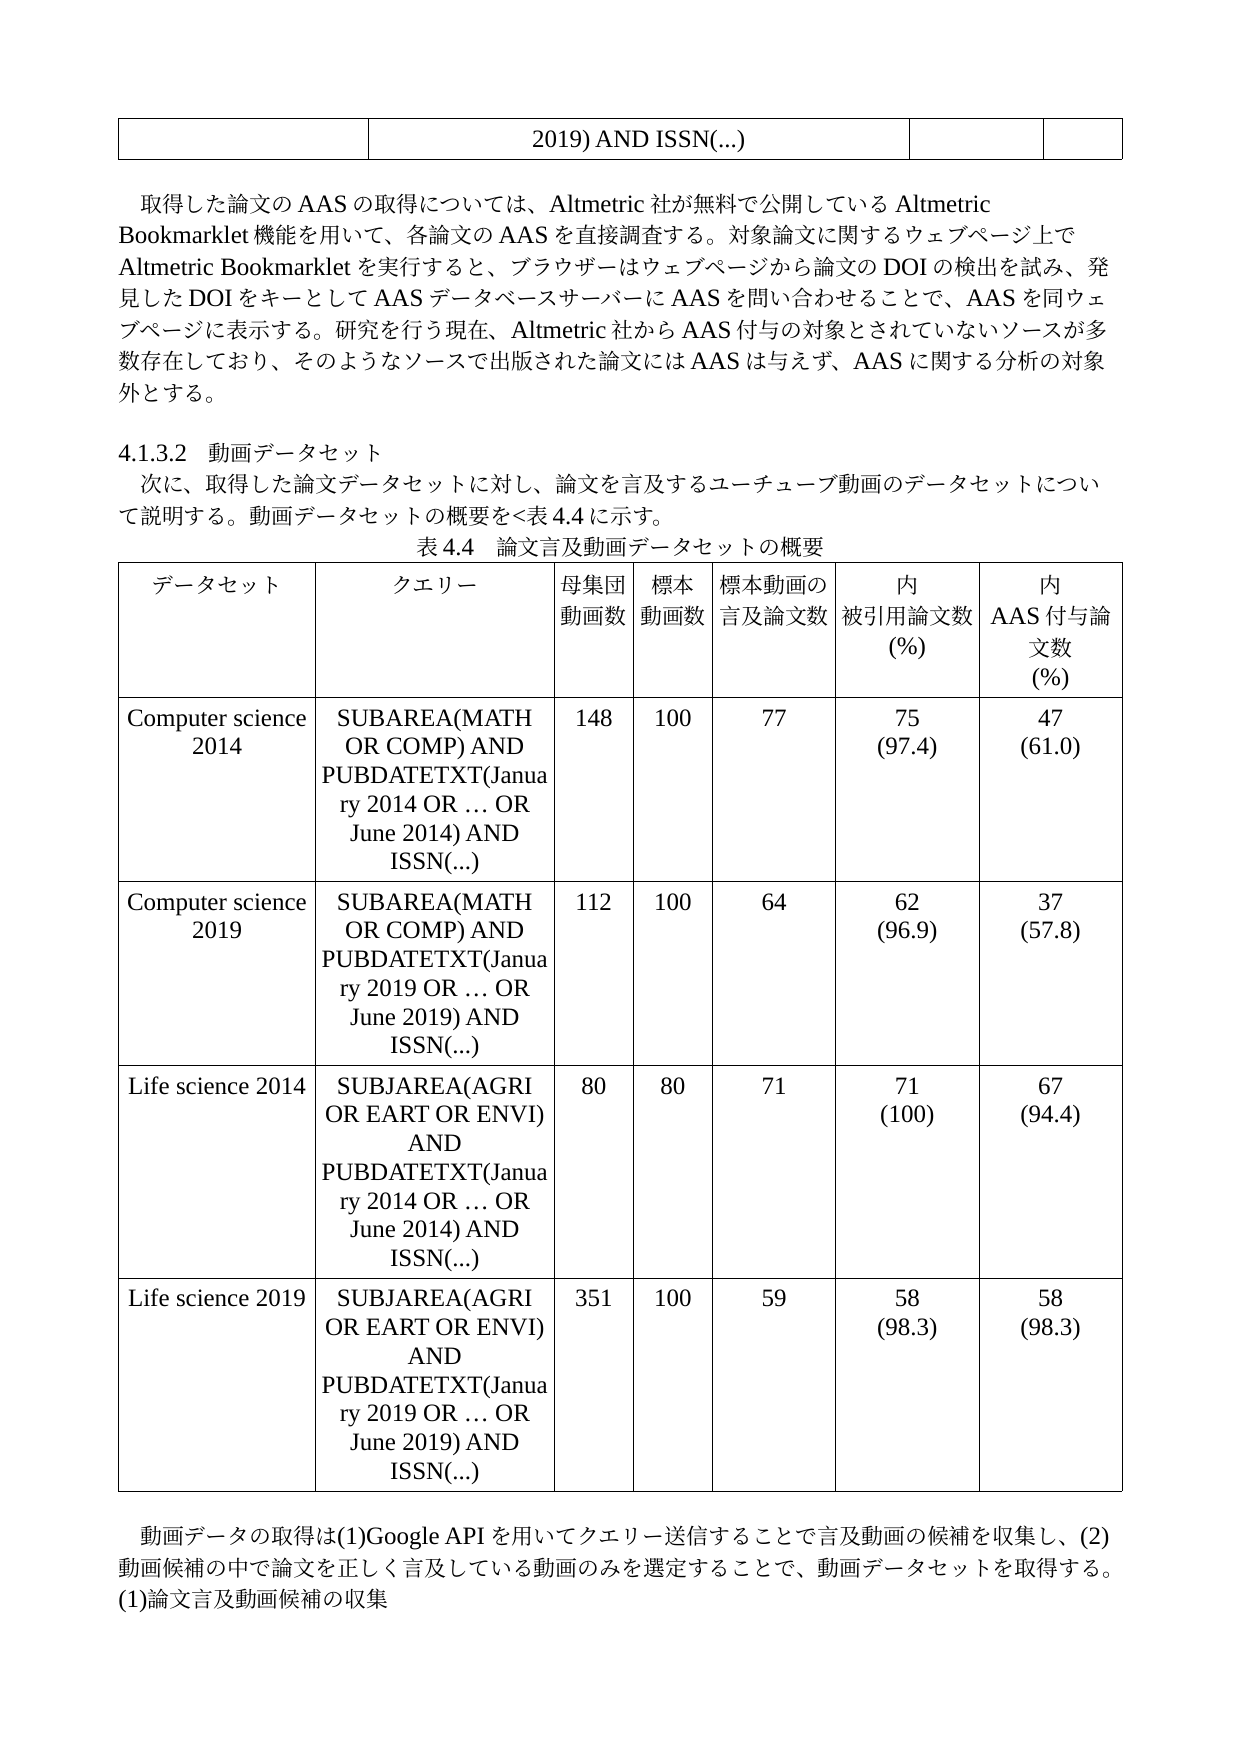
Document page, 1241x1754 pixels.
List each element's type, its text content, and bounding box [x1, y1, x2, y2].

table_cell 62 (96.9) [836, 882, 979, 1065]
table_cell SUBAREA(MATH OR COMP) AND PUBDATETXT(January 2019 OR … OR June 2019) AND ISSN(...) [316, 882, 554, 1065]
table_cell Computer science 2014 [119, 698, 315, 881]
text 4.1.3.2 動画データセット [118, 436, 1122, 468]
text 次に、取得した論文データセットに対し、論文を言及するユーチューブ動画のデータセットについて説明する。動画データセットの概要を<表4.4に示す。 [118, 468, 1122, 531]
table_header 内 AAS付与論文数 (%) [980, 563, 1122, 697]
table_cell [910, 119, 1043, 158]
table_header 標本 動画数 [634, 563, 712, 697]
table_cell SUBAREA(MATH OR COMP) AND PUBDATETXT(January 2014 OR … OR June 2014) AND ISSN(...) [316, 698, 554, 881]
table_cell 77 [713, 698, 835, 881]
table_cell Computer science 2019 [119, 882, 315, 1065]
text 表4.4 論文言及動画データセットの概要 [118, 531, 1122, 562]
table_cell 100 [634, 698, 712, 881]
table_header 標本動画の 言及論文数 [713, 563, 835, 697]
table_cell 71 [713, 1066, 835, 1278]
table_cell 47 (61.0) [980, 698, 1122, 881]
table_cell 59 [713, 1279, 835, 1491]
table_cell 351 [555, 1279, 633, 1491]
text (1)論文言及動画候補の収集 [118, 1582, 1122, 1614]
table_cell 2019) AND ISSN(...) [369, 119, 909, 158]
table_cell 100 [634, 882, 712, 1065]
table_cell 58 (98.3) [980, 1279, 1122, 1491]
table_cell 112 [555, 882, 633, 1065]
table_cell Life science 2019 [119, 1279, 315, 1491]
table_header 母集団 動画数 [555, 563, 633, 697]
table_cell 100 [634, 1279, 712, 1491]
text 動画データの取得は(1)Google APIを用いてクエリー送信することで言及動画の候補を収集し、(2)動画候補の中で論文を正しく言及している動画のみを選定することで、動画データセットを取得する。 [118, 1519, 1122, 1582]
table_cell 80 [634, 1066, 712, 1278]
table_cell 67 (94.4) [980, 1066, 1122, 1278]
table_cell Life science 2014 [119, 1066, 315, 1278]
table_cell 75 (97.4) [836, 698, 979, 881]
table_cell 71 (100) [836, 1066, 979, 1278]
table_cell SUBJAREA(AGRI OR EART OR ENVI) AND PUBDATETXT(January 2019 OR … OR June 2019) AND ISSN(...) [316, 1279, 554, 1491]
table_header 内 被引用論文数 (%) [836, 563, 979, 697]
table_header クエリー [316, 563, 554, 697]
text 取得した論文のAASの取得については、Altmetric社が無料で公開しているAltmetric Bookmarklet機能を用いて、各論文のAASを直接調査する。対象論文に関するウェブページ上でAltmetric Bookmarkletを実行すると、ブラウザーはウェブページから論文のDOIの検出を試み、発見したDOIをキーとしてAASデータベースサーバーにAASを問い合わせることで、AASを同ウェブページに表示する。研究を行う現在、Altmetric社からAAS付与の対象とされていないソースが多数存在しており、そのようなソースで出版された論文にはAASは与えず、AASに関する分析の対象外とする。 [118, 187, 1122, 407]
table_cell SUBJAREA(AGRI OR EART OR ENVI) AND PUBDATETXT(January 2014 OR … OR June 2014) AND ISSN(...) [316, 1066, 554, 1278]
table_header データセット [119, 563, 315, 697]
table_cell 80 [555, 1066, 633, 1278]
table_cell 148 [555, 698, 633, 881]
table_cell 58 (98.3) [836, 1279, 979, 1491]
table_cell [1044, 119, 1122, 158]
table_cell 64 [713, 882, 835, 1065]
table_cell [119, 119, 368, 158]
table_cell 37 (57.8) [980, 882, 1122, 1065]
